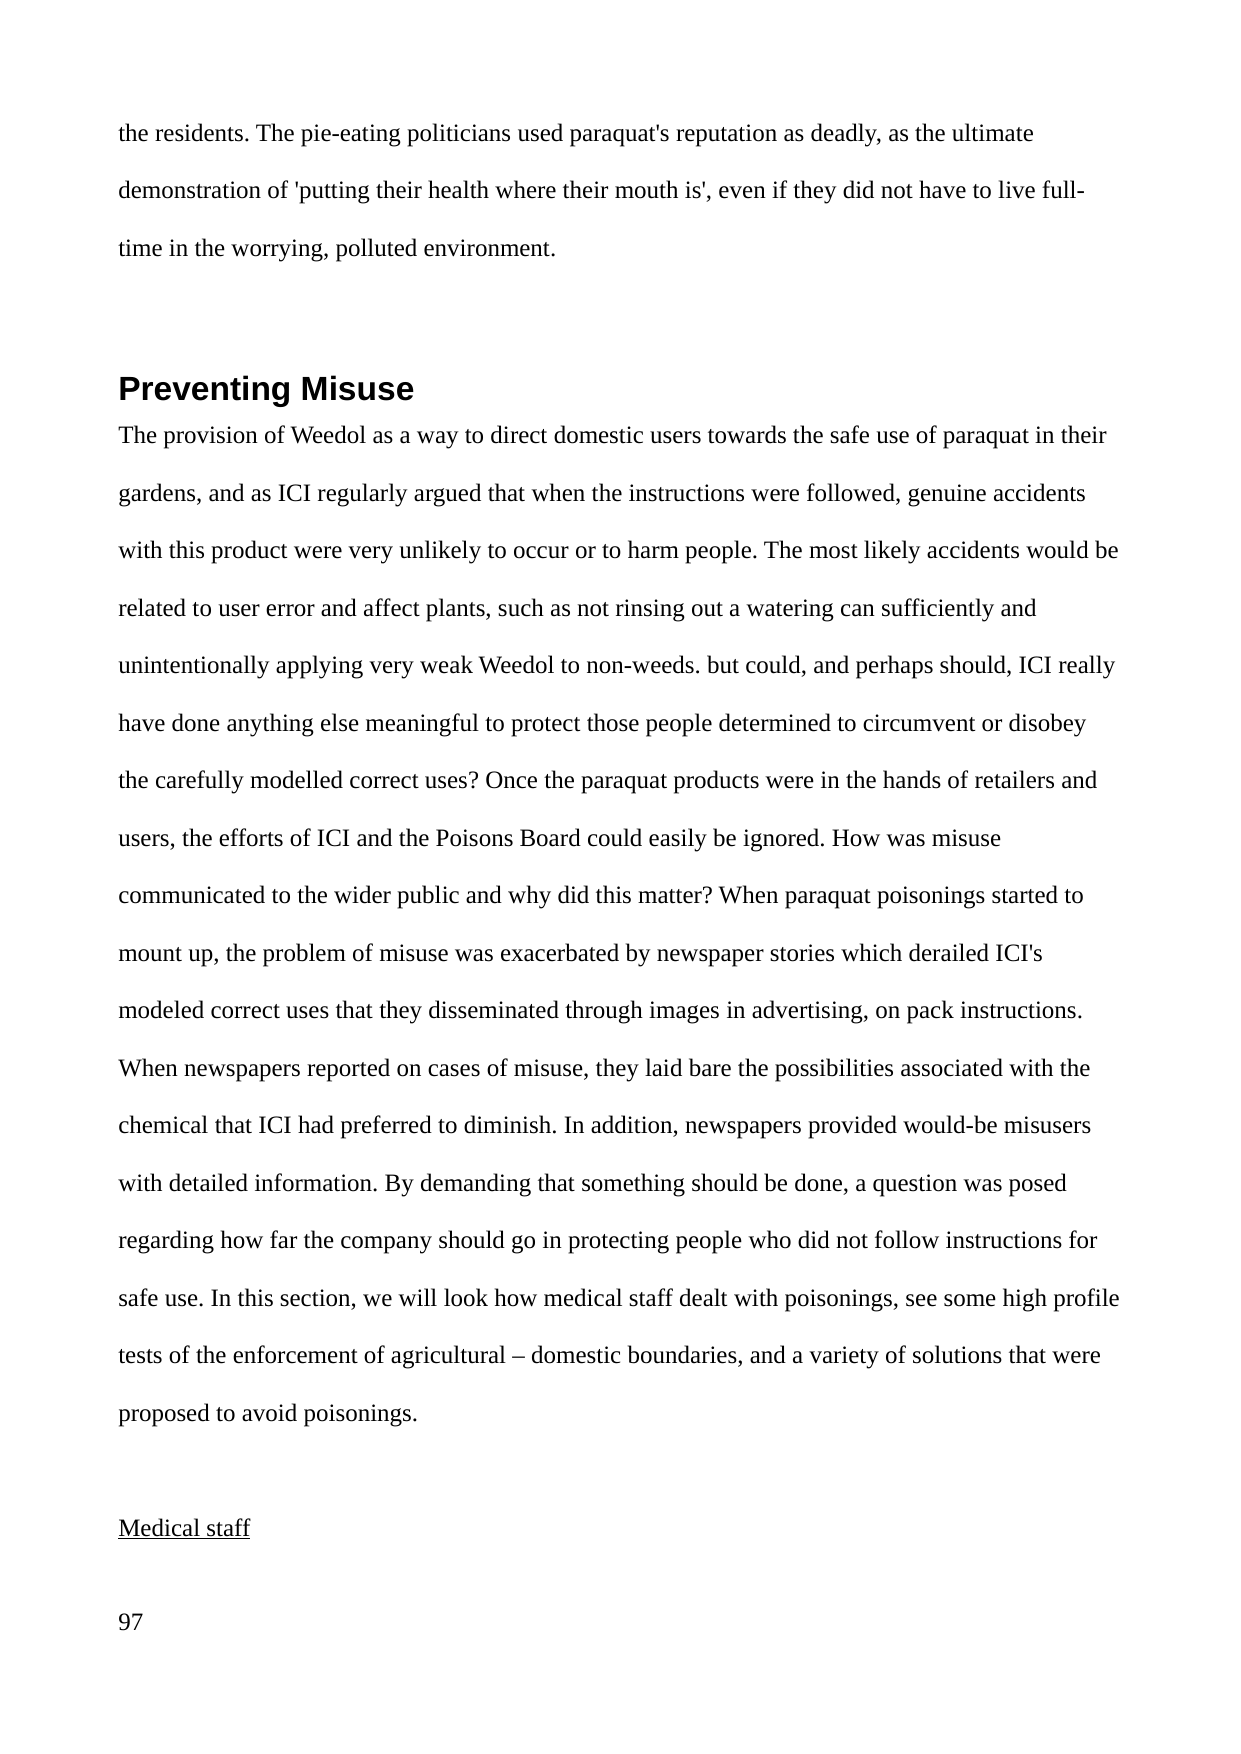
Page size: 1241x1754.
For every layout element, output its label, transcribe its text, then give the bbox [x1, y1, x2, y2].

text the residents. The pie-eating politicians used paraquat's reputation as deadly, as the ultimate demonstration of 'putting their health where their mouth is', even if they did not have to live full-time in the worrying, polluted environment. [118, 118, 1122, 262]
text The provision of Weedol as a way to direct domestic users towards the safe use of paraquat in their gardens, and as ICI regularly argued that when the instructions were followed, genuine accidents with this product were very unlikely to occur or to harm people. The most likely accidents would be related to user error and affect plants, such as not rinsing out a watering can sufficiently and unintentionally applying very weak Weedol to non-weeds. but could, and perhaps should, ICI really have done anything else meaningful to protect those people determined to circumvent or disobey the carefully modelled correct uses? Once the paraquat products were in the hands of retailers and users, the efforts of ICI and the Poisons Board could easily be ignored. How was misuse communicated to the wider public and why did this matter? When paraquat poisonings started to mount up, the problem of misuse was exacerbated by newspaper stories which derailed ICI's modeled correct uses that they disseminated through images in advertising, on pack instructions. When newspapers reported on cases of misuse, they laid bare the possibilities associated with the chemical that ICI had preferred to diminish. In addition, newspapers provided would-be misusers with detailed information. By demanding that something should be done, a question was posed regarding how far the company should go in protecting people who did not follow instructions for safe use. In this section, we will look how medical staff dealt with poisonings, see some high profile tests of the enforcement of agricultural – domestic boundaries, and a variety of solutions that were proposed to avoid poisonings. [118, 420, 1122, 1426]
text Medical staff [118, 1513, 1122, 1541]
subtitle Preventing Misuse [118, 369, 1122, 408]
